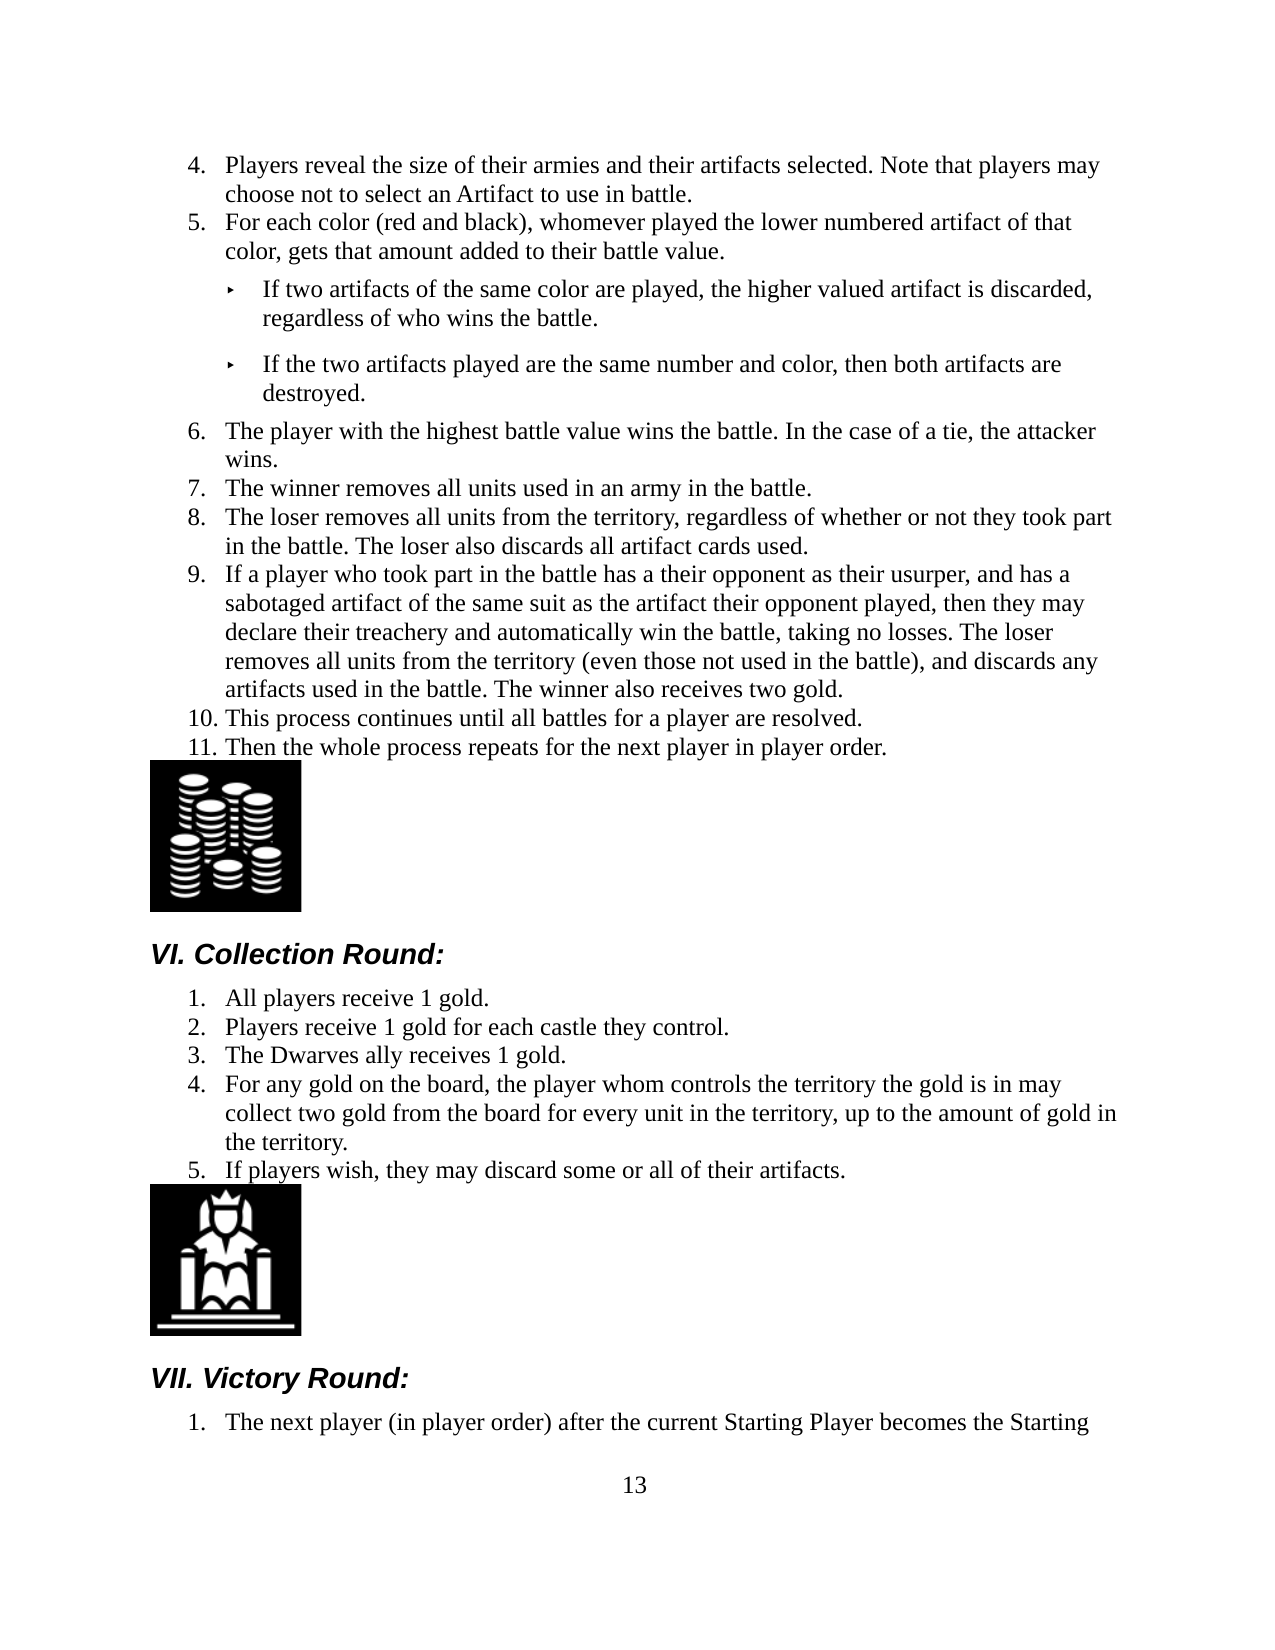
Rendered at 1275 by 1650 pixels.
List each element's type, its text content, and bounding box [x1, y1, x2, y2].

picture [150, 760, 302, 912]
subtitle VII. Victory Round: [150, 1361, 1125, 1394]
list If a player who took part in the battle has a their opponent as their usurper, and has a sabotaged artifact of the same suit as the artifact their opponent played, then they may declare their treachery and automatically win the battle, taking no losses. The loser removes all units from the territory (even those not used in the battle), and discards any artifacts used in the battle. The winner also receives two gold. [187, 559, 1125, 703]
subtitle VI. Collection Round: [150, 937, 1125, 971]
list Players reveal the size of their armies and their artifacts selected. Note that players may choose not to select an Artifact to use in battle. [187, 150, 1125, 207]
list For any gold on the board, the player whom controls the territory the gold is in may collect two gold from the board for every unit in the territory, up to the amount of gold in the territory. [187, 1069, 1125, 1156]
list The loser removes all units from the territory, regardless of whether or not they took part in the battle. The loser also discards all artifact cards used. [187, 502, 1125, 559]
list This process continues until all battles for a player are resolved. [187, 703, 1125, 732]
list The next player (in player order) after the current Starting Player becomes the Starting [187, 1407, 1125, 1435]
list The Dwarves ally receives 1 gold. [187, 1041, 1125, 1069]
list If players wish, they may discard some or all of their artifacts. [187, 1156, 1125, 1184]
list All players receive 1 gold. [187, 983, 1125, 1012]
picture [150, 1184, 302, 1336]
list If the two artifacts played are the same number and color, then both artifacts are destroyed. [225, 349, 1125, 407]
list The player with the highest battle value wins the battle. In the case of a tie, the attacker wins. [187, 416, 1125, 473]
list Then the whole process repeats for the next player in player order. [187, 732, 1125, 761]
list For each color (red and black), whomever played the lower numbered artifact of that color, gets that amount added to their battle value. [187, 207, 1125, 265]
list The winner removes all units used in an army in the battle. [187, 473, 1125, 502]
list If two artifacts of the same color are played, the higher valued artifact is discarded, regardless of who wins the battle. [225, 274, 1125, 331]
list Players receive 1 gold for each castle they control. [187, 1012, 1125, 1041]
